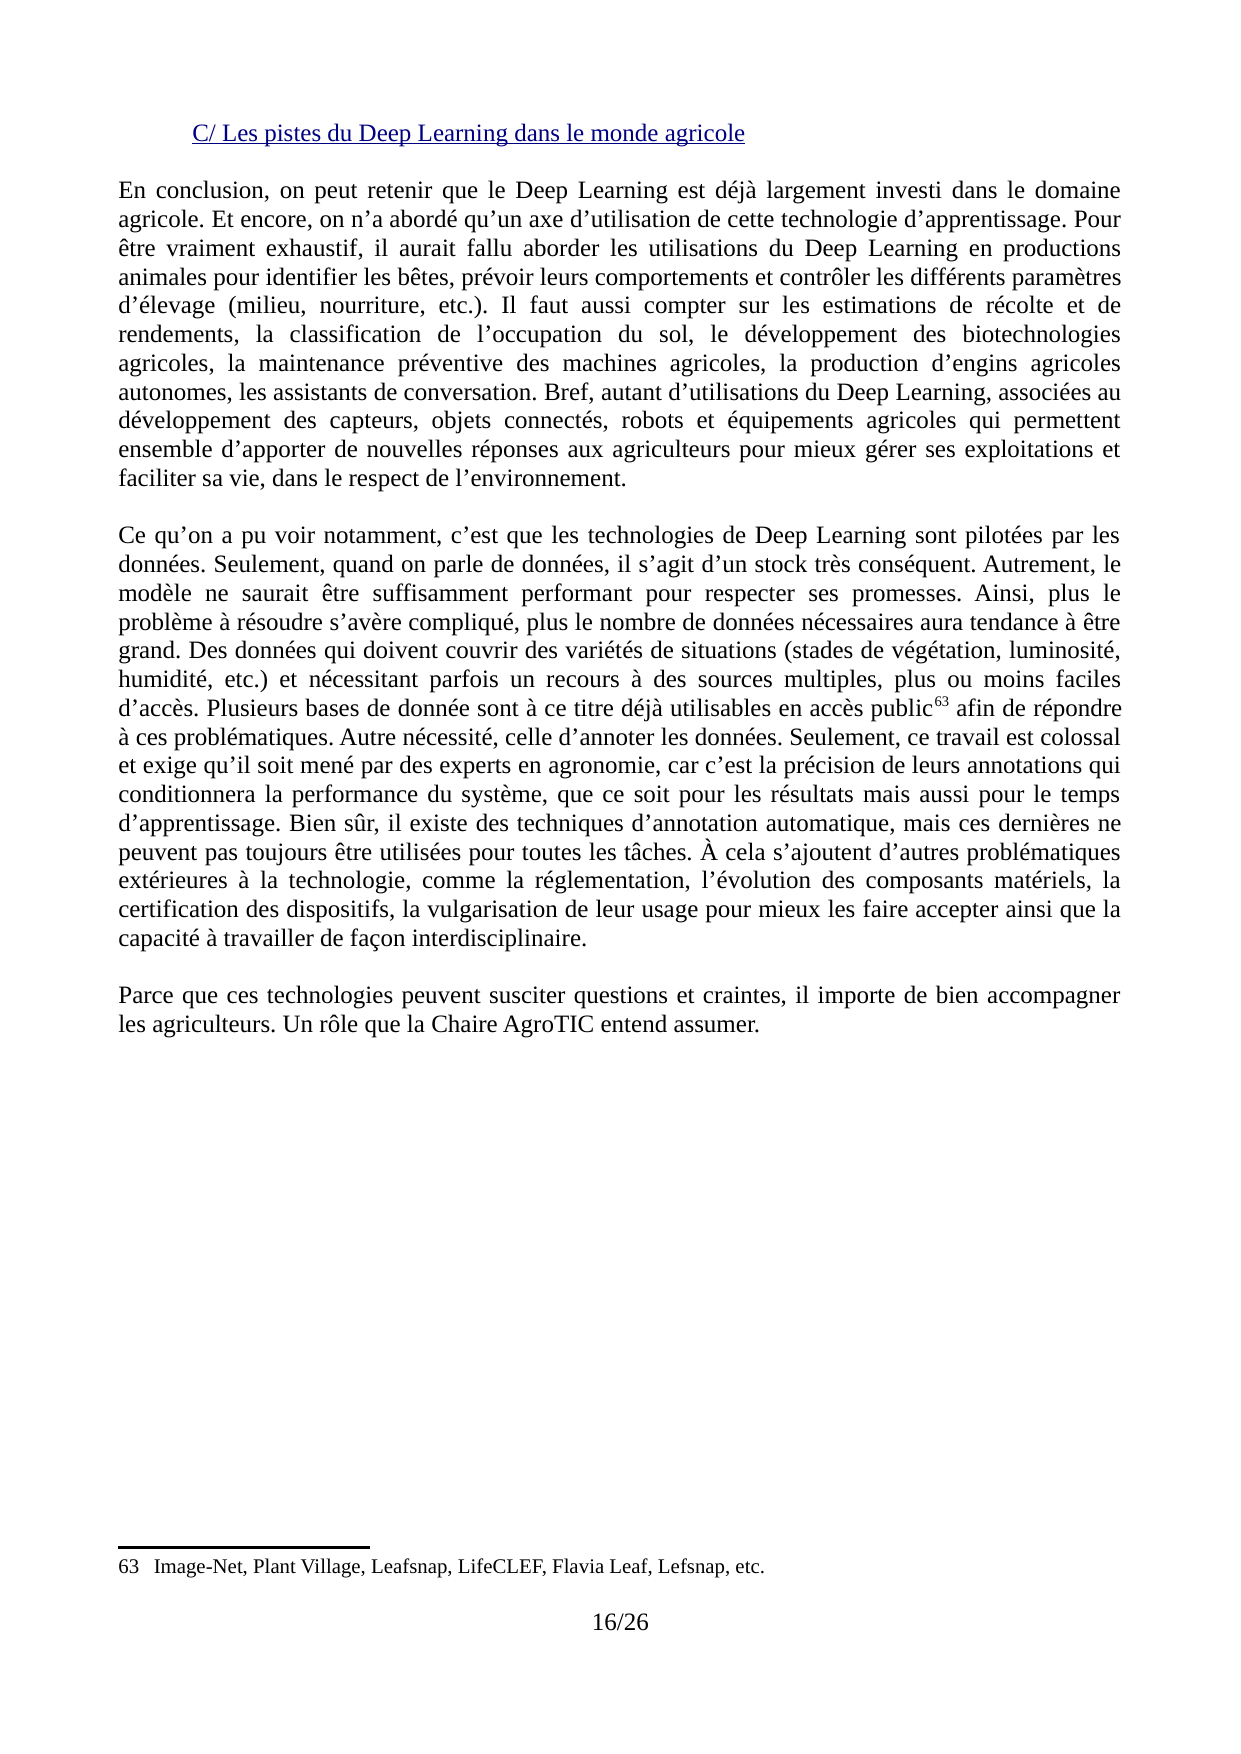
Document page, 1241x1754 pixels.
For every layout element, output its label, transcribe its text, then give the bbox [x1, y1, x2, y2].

text Parce que ces technologies peuvent susciter questions et craintes, il importe de bien accompagner les agriculteurs. Un rôle que la Chaire AgroTIC entend assumer. [118, 981, 1122, 1038]
text Image-Net, Plant Village, Leafsnap, LifeCLEF, Flavia Leaf, Lefsnap, etc. [118, 1553, 1122, 1578]
text Ce qu’on a pu voir notamment, c’est que les technologies de Deep Learning sont pilotées par les données. Seulement, quand on parle de données, il s’agit d’un stock très conséquent. Autrement, le modèle ne saurait être suffisamment performant pour respecter ses promesses. Ainsi, plus le problème à résoudre s’avère compliqué, plus le nombre de données nécessaires aura tendance à être grand. Des données qui doivent couvrir des variétés de situations (stades de végétation, luminosité, humidité, etc.) et nécessitant parfois un recours à des sources multiples, plus ou moins faciles d’accès. Plusieurs bases de donnée sont à ce titre déjà utilisables en accès public afin de répondre à ces problématiques. Autre nécessité, celle d’annoter les données. Seulement, ce travail est colossal et exige qu’il soit mené par des experts en agronomie, car c’est la précision de leurs annotations qui conditionnera la performance du système, que ce soit pour les résultats mais aussi pour le temps d’apprentissage. Bien sûr, il existe des techniques d’annotation automatique, mais ces dernières ne peuvent pas toujours être utilisées pour toutes les tâches. À cela s’ajoutent d’autres problématiques extérieures à la technologie, comme la réglementation, l’évolution des composants matériels, la certification des dispositifs, la vulgarisation de leur usage pour mieux les faire accepter ainsi que la capacité à travailler de façon interdisciplinaire. [118, 521, 1122, 952]
text C/ Les pistes du Deep Learning dans le monde agricole [118, 118, 1122, 147]
text En conclusion, on peut retenir que le Deep Learning est déjà largement investi dans le domaine agricole. Et encore, on n’a abordé qu’un axe d’utilisation de cette technologie d’apprentissage. Pour être vraiment exhaustif, il aurait fallu aborder les utilisations du Deep Learning en productions animales pour identifier les bêtes, prévoir leurs comportements et contrôler les différents paramètres d’élevage (milieu, nourriture, etc.). Il faut aussi compter sur les estimations de récolte et de rendements, la classification de l’occupation du sol, le développement des biotechnologies agricoles, la maintenance préventive des machines agricoles, la production d’engins agricoles autonomes, les assistants de conversation. Bref, autant d’utilisations du Deep Learning, associées au développement des capteurs, objets connectés, robots et équipements agricoles qui permettent ensemble d’apporter de nouvelles réponses aux agriculteurs pour mieux gérer ses exploitations et faciliter sa vie, dans le respect de l’environnement. [118, 176, 1122, 492]
